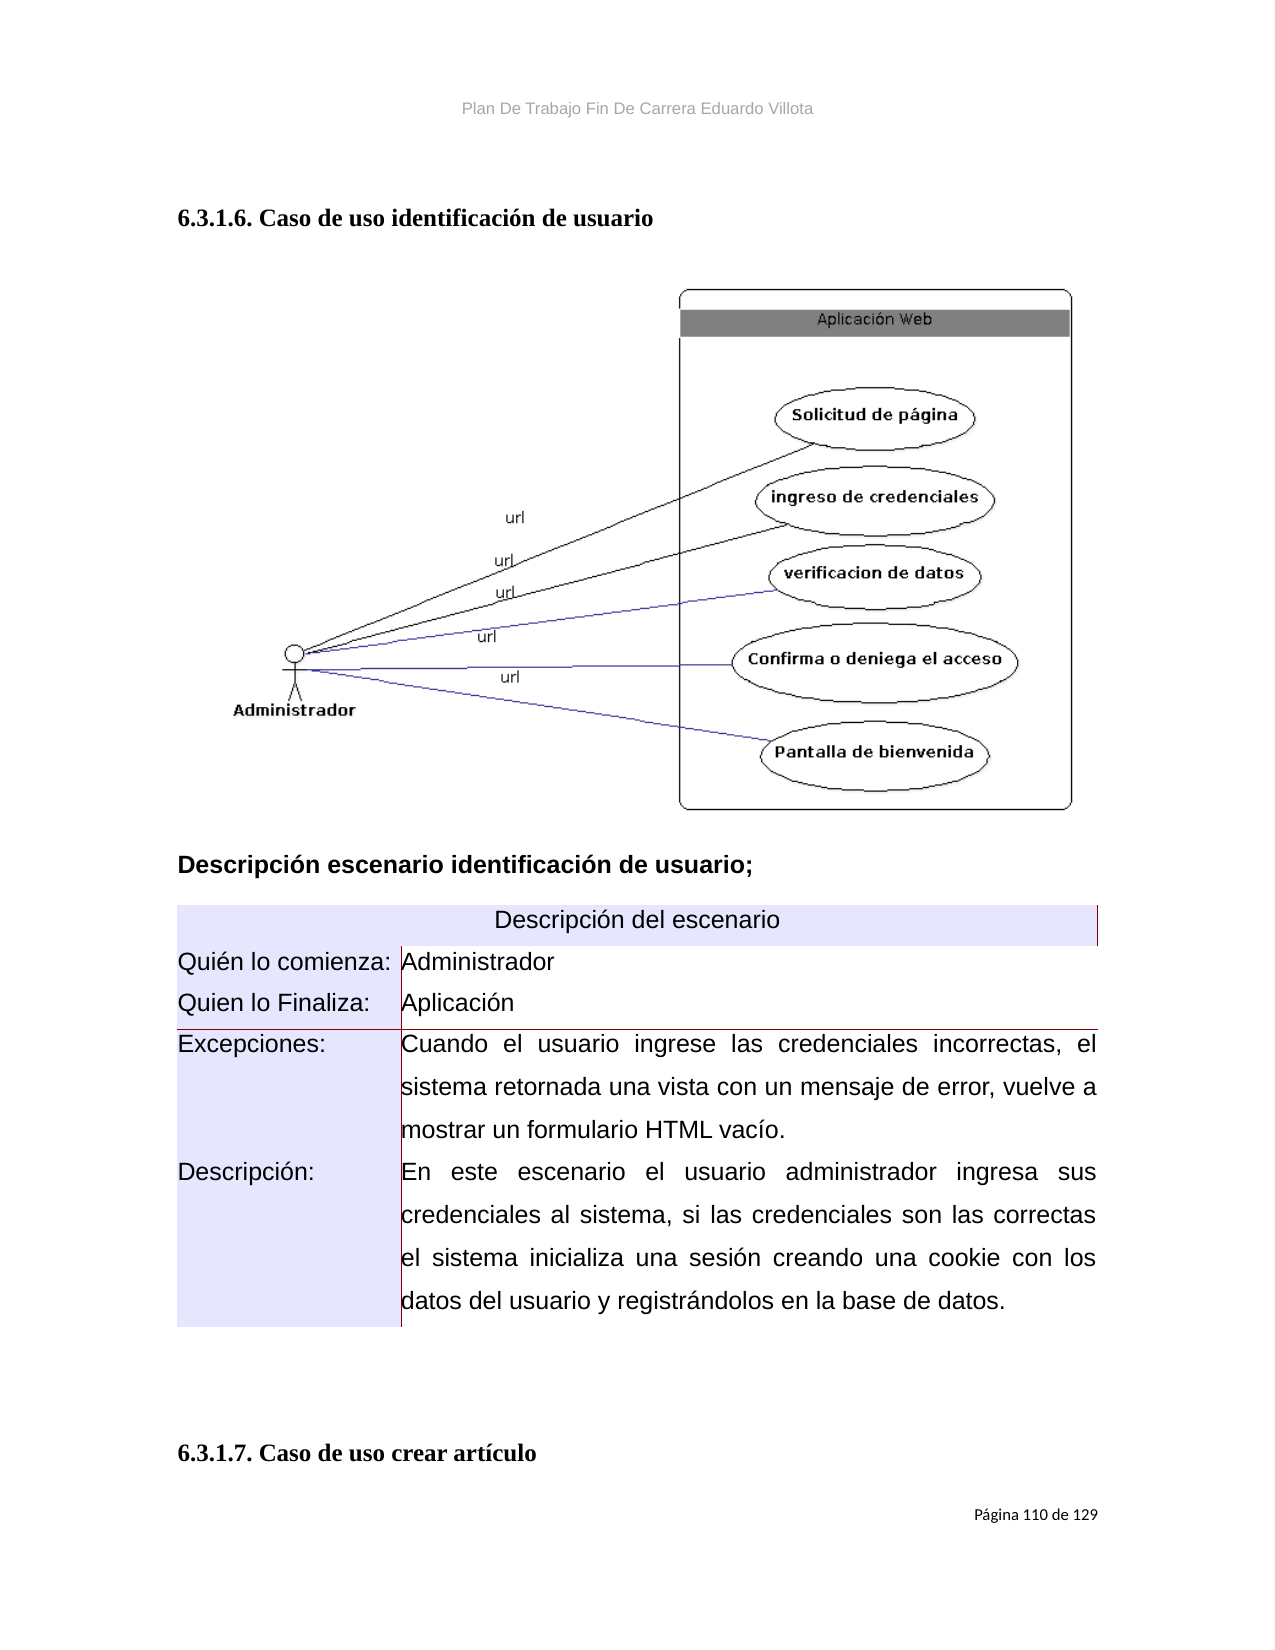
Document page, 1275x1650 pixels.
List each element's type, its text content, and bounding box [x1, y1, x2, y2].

table_cell Quien lo Finaliza: [177, 988, 401, 1029]
text 6.3.1.7. Caso de uso crear artículo [177, 1438, 1098, 1467]
table_cell Aplicación [402, 988, 1097, 1029]
table_cell Descripción: [177, 1157, 401, 1327]
table_cell En este escenario el usuario administrador ingresa sus credenciales al sistema, si las credenciales son las correctas el sistema inicializa una sesión creando una cookie con los datos del usuario y registrándolos en la base de datos. [402, 1157, 1097, 1327]
table_cell Cuando el usuario ingrese las credenciales incorrectas, el sistema retornada una vista con un mensaje de error, vuelve a mostrar un formulario HTML vacío. [402, 1030, 1097, 1157]
table_cell Administrador [402, 946, 1097, 988]
table_cell Excepciones: [177, 1030, 401, 1157]
picture [177, 267, 1098, 836]
table_cell Quién lo comienza: [177, 946, 401, 988]
text Descripción escenario identificación de usuario; [177, 836, 1098, 878]
text 6.3.1.6. Caso de uso identificación de usuario [177, 203, 1098, 232]
table_header Descripción del escenario [177, 905, 1097, 946]
